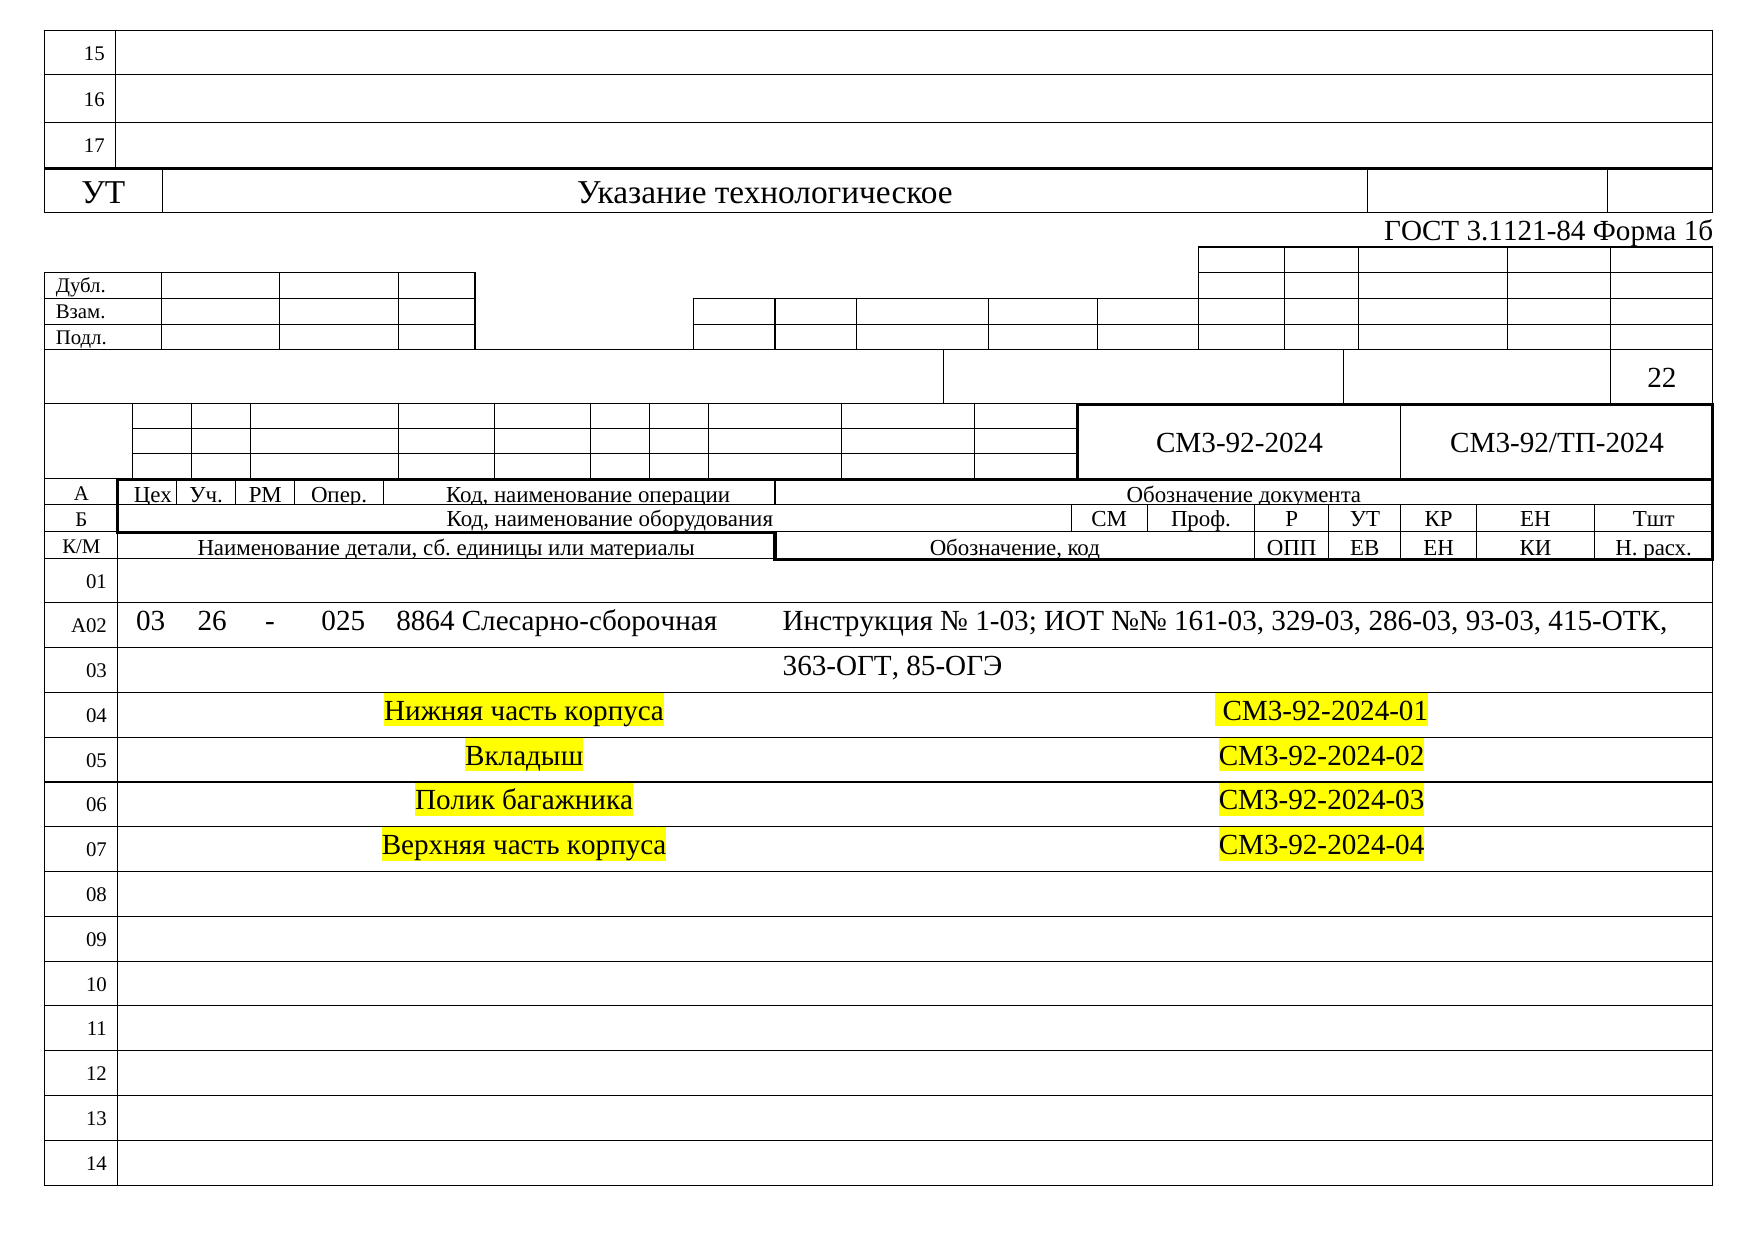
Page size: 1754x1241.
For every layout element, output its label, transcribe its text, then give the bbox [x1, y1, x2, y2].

table_cell [45, 404, 132, 478]
table_cell [118, 962, 930, 1005]
table_cell Уч. [177, 481, 235, 504]
table_cell ЕВ [1329, 532, 1400, 557]
table_cell [930, 1141, 1712, 1184]
table_cell [930, 962, 1712, 1005]
table_cell Б [45, 505, 116, 531]
table_cell 14 [45, 1141, 117, 1184]
table_cell 17 [45, 123, 115, 167]
table_header [1359, 248, 1507, 272]
table_cell [1199, 325, 1284, 349]
table_cell [192, 404, 250, 428]
table_cell [251, 454, 398, 478]
table_cell 13 [45, 1096, 117, 1140]
table_cell [280, 325, 398, 349]
table_cell [591, 429, 649, 453]
table_cell [694, 299, 774, 324]
table_cell [133, 429, 191, 453]
table_cell СМ3-92-2024-03 [930, 783, 1712, 826]
table_cell [694, 325, 774, 349]
table_cell [930, 1096, 1712, 1140]
table_cell Полик багажника [118, 783, 930, 826]
table_cell [1344, 350, 1610, 402]
table_cell РМ [236, 481, 294, 504]
table_cell [45, 350, 943, 402]
table_cell 22 [1611, 350, 1712, 402]
table_cell [1368, 170, 1607, 212]
table_cell 8864 Слесарно-сборочная [388, 603, 781, 647]
table_cell [776, 299, 856, 324]
table_cell [251, 429, 398, 453]
table_cell [1285, 299, 1358, 324]
table_cell Код, наименование операции [384, 481, 774, 504]
table_cell [857, 325, 988, 349]
table_cell [118, 1141, 930, 1184]
table_cell Проф. [1148, 505, 1254, 531]
table_cell 363-ОГТ, 85-ОГЭ [781, 648, 1712, 692]
table_cell [495, 454, 590, 478]
text ГОСТ 3.1121-84 Форма 1б [74, 213, 1713, 246]
table_cell 06 [45, 783, 117, 826]
table_cell [1098, 299, 1198, 324]
table_cell [650, 404, 708, 428]
table_cell [1359, 325, 1507, 349]
table_cell Код, наименование оборудования [119, 505, 1071, 531]
table_cell [399, 273, 474, 298]
table_cell [1508, 299, 1610, 324]
table_cell 12 [45, 1051, 117, 1095]
table_cell 07 [45, 827, 117, 871]
table_cell [1098, 272, 1198, 298]
table_cell Взам. [45, 299, 161, 324]
table_cell [192, 429, 250, 453]
table_cell УТ [1329, 505, 1400, 531]
table_cell Дубл. [45, 273, 161, 298]
table_cell [251, 404, 398, 428]
table_cell 15 [45, 31, 115, 74]
table_cell 05 [45, 738, 117, 781]
table_cell [116, 123, 1712, 167]
table_cell [1611, 299, 1712, 324]
table_cell [399, 299, 474, 324]
table_cell [1359, 273, 1507, 298]
table_cell [118, 872, 930, 916]
table_cell Обозначение документа [776, 481, 1711, 504]
table_cell [118, 648, 781, 692]
table_cell [162, 325, 279, 349]
table_cell ОПП [1255, 532, 1328, 557]
table_cell Р [1255, 505, 1328, 531]
table_cell [1199, 273, 1284, 298]
table_cell [495, 429, 590, 453]
table_cell [476, 272, 694, 298]
table_cell СМ [1072, 505, 1147, 531]
table_cell [930, 917, 1712, 961]
table_cell [989, 272, 1098, 298]
table_cell [1608, 170, 1712, 212]
table_cell [162, 299, 279, 324]
table_cell [930, 1051, 1712, 1095]
table_cell [857, 299, 988, 324]
table_cell 16 [45, 75, 115, 122]
table_cell [975, 454, 1076, 478]
table_cell 09 [45, 917, 117, 961]
table_cell [118, 917, 930, 961]
table_cell Указание технологическое [163, 170, 1367, 212]
table_cell [476, 298, 693, 349]
table_cell [192, 454, 250, 478]
table_cell [591, 404, 649, 428]
table_cell [1508, 273, 1610, 298]
table_cell [162, 273, 279, 298]
table_cell ЕН [1401, 532, 1476, 557]
table_cell [1508, 325, 1610, 349]
table_cell Инструкция № 1-03; ИОТ №№ 161-03, 329-03, 286-03, 93-03, 415-ОТК, [781, 603, 1712, 647]
table_cell [989, 325, 1097, 349]
table_header [1611, 248, 1712, 272]
table_cell КИ [1477, 532, 1594, 557]
table_header [1285, 248, 1358, 272]
table_header [1199, 248, 1284, 272]
table_cell [650, 454, 708, 478]
table_cell Наименование детали, сб. единицы или материалы [118, 534, 773, 557]
table_cell КР [1401, 505, 1476, 531]
table_cell [1285, 325, 1358, 349]
table_cell Цех [119, 481, 176, 504]
table_cell [118, 1096, 930, 1140]
table_cell СМ3-92-2024-02 [930, 738, 1712, 781]
table_cell [495, 404, 590, 428]
table_cell [399, 404, 494, 428]
table_cell [776, 325, 856, 349]
table_cell [1098, 325, 1198, 349]
table_cell СМ3-92-2024-01 [930, 693, 1712, 737]
table_cell [650, 429, 708, 453]
table_cell [1611, 325, 1712, 349]
table_cell 26 [183, 603, 241, 647]
table_cell СМ3-92-2024-04 [930, 827, 1712, 871]
table_cell ЕН [1477, 505, 1594, 531]
table_cell Подл. [45, 325, 161, 349]
table_cell [280, 273, 398, 298]
table_cell - [241, 603, 298, 647]
table_cell [709, 429, 841, 453]
table_cell [944, 350, 1343, 402]
table_cell Нижняя часть корпуса [118, 693, 930, 737]
table_cell [133, 404, 191, 428]
table_cell 03 [45, 648, 117, 692]
table_cell [118, 1006, 930, 1050]
table_cell УТ [45, 170, 162, 212]
table_cell Н. расх. [1595, 532, 1711, 557]
table_cell [116, 31, 1712, 74]
table_cell [133, 454, 191, 478]
table_cell 04 [45, 693, 117, 737]
table_cell [694, 272, 856, 298]
table_cell [842, 429, 974, 453]
table_cell [930, 1006, 1712, 1050]
table_cell [709, 404, 841, 428]
table_cell [399, 429, 494, 453]
table_cell [1199, 299, 1284, 324]
table_cell 03 [118, 603, 183, 647]
table_cell [1359, 299, 1507, 324]
table_cell [399, 325, 474, 349]
table_cell [116, 75, 1712, 122]
table_cell [975, 404, 1076, 428]
table_cell 08 [45, 872, 117, 916]
table_cell [709, 454, 841, 478]
table_cell Обозначение, код [777, 532, 1254, 557]
table_cell Тшт [1595, 505, 1711, 531]
table_cell [591, 454, 649, 478]
table_cell 11 [45, 1006, 117, 1050]
table_cell [1611, 273, 1712, 298]
table_cell 10 [45, 962, 117, 1005]
table_cell [989, 299, 1097, 324]
table_header [1508, 248, 1610, 272]
table_cell К/М [45, 532, 117, 557]
table_cell [118, 559, 1712, 602]
table_cell Вкладыш [118, 738, 930, 781]
table_cell Верхняя часть корпуса [118, 827, 930, 871]
table_cell А [45, 479, 116, 504]
table_cell СМ3-92/ТП-2024 [1401, 406, 1711, 478]
table_cell 01 [45, 559, 117, 602]
table_header [44, 246, 1198, 272]
table_cell [856, 272, 989, 298]
table_cell [118, 1051, 930, 1095]
table_cell [842, 404, 974, 428]
table_cell СМ3-92-2024 [1079, 406, 1400, 478]
table_cell Опер. [295, 481, 383, 504]
table_cell [842, 454, 974, 478]
table_cell [975, 429, 1076, 453]
table_cell 025 [299, 603, 388, 647]
table_cell [399, 454, 494, 478]
table_cell [1285, 273, 1358, 298]
table_cell [280, 299, 398, 324]
table_cell [930, 872, 1712, 916]
table_cell А02 [45, 603, 117, 647]
